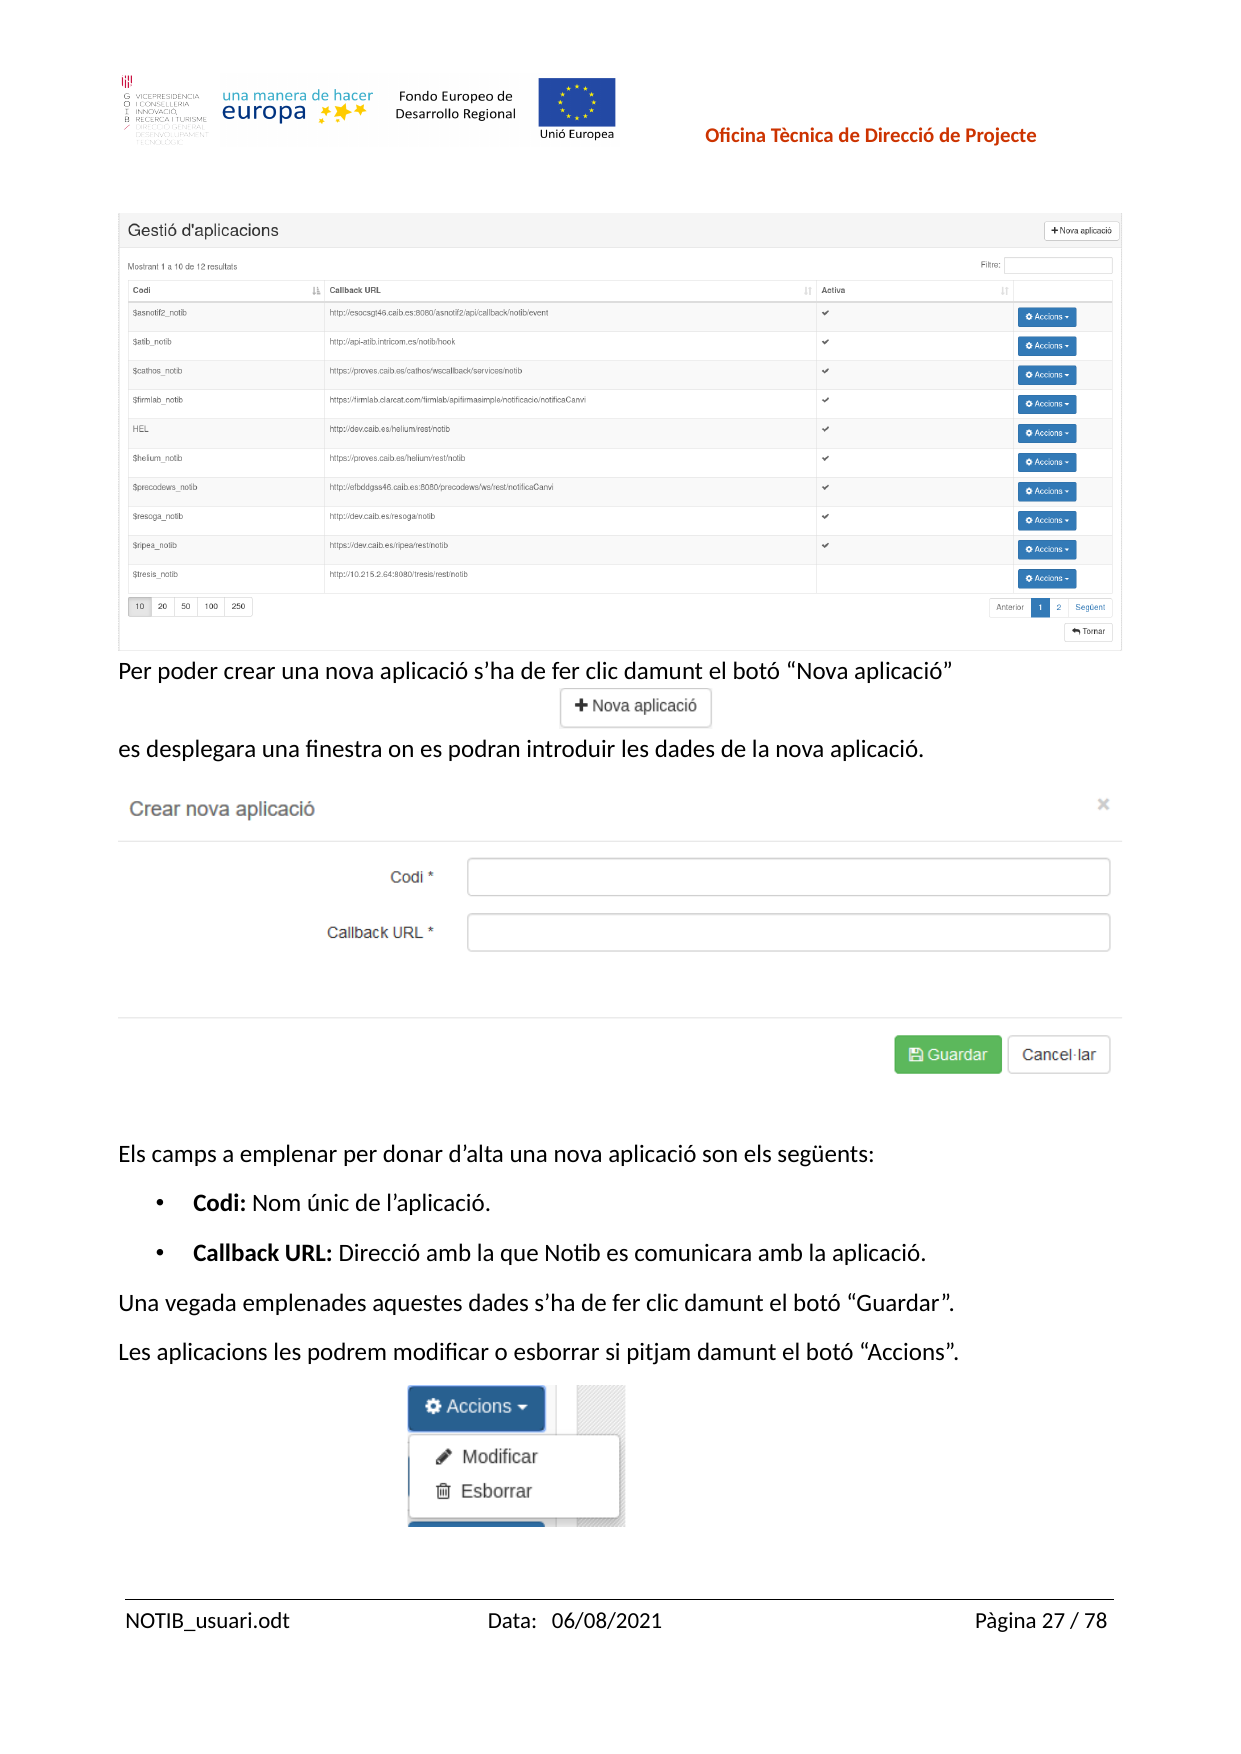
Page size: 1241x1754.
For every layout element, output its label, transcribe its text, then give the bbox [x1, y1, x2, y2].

picture [219, 73, 621, 147]
text Les aplicacions les podrem modificar o esborrar si pitjam damunt el botó “Accions”. [118, 1336, 1122, 1367]
picture [118, 782, 1123, 1084]
text Una vegada emplenades aquestes dades s’ha de fer clic damunt el botó “Guardar”. [118, 1287, 1122, 1317]
picture [118, 73, 213, 147]
picture [559, 688, 713, 729]
picture [407, 1385, 626, 1527]
text Per poder crear una nova aplicació s’ha de fer clic damunt el botó “Nova aplicació” [118, 651, 1122, 686]
list Codi: Nom únic de l’aplicació. [156, 1188, 1122, 1218]
text es desplegara una finestra on es podran introduir les dades de la nova aplicació. [118, 705, 1122, 763]
picture [118, 213, 1123, 651]
text Els camps a emplenar per donar d’alta una nova aplicació son els següents: [118, 1138, 1122, 1168]
list Callback URL: Direcció amb la que Notib es comunicara amb la aplicació. [156, 1237, 1122, 1268]
